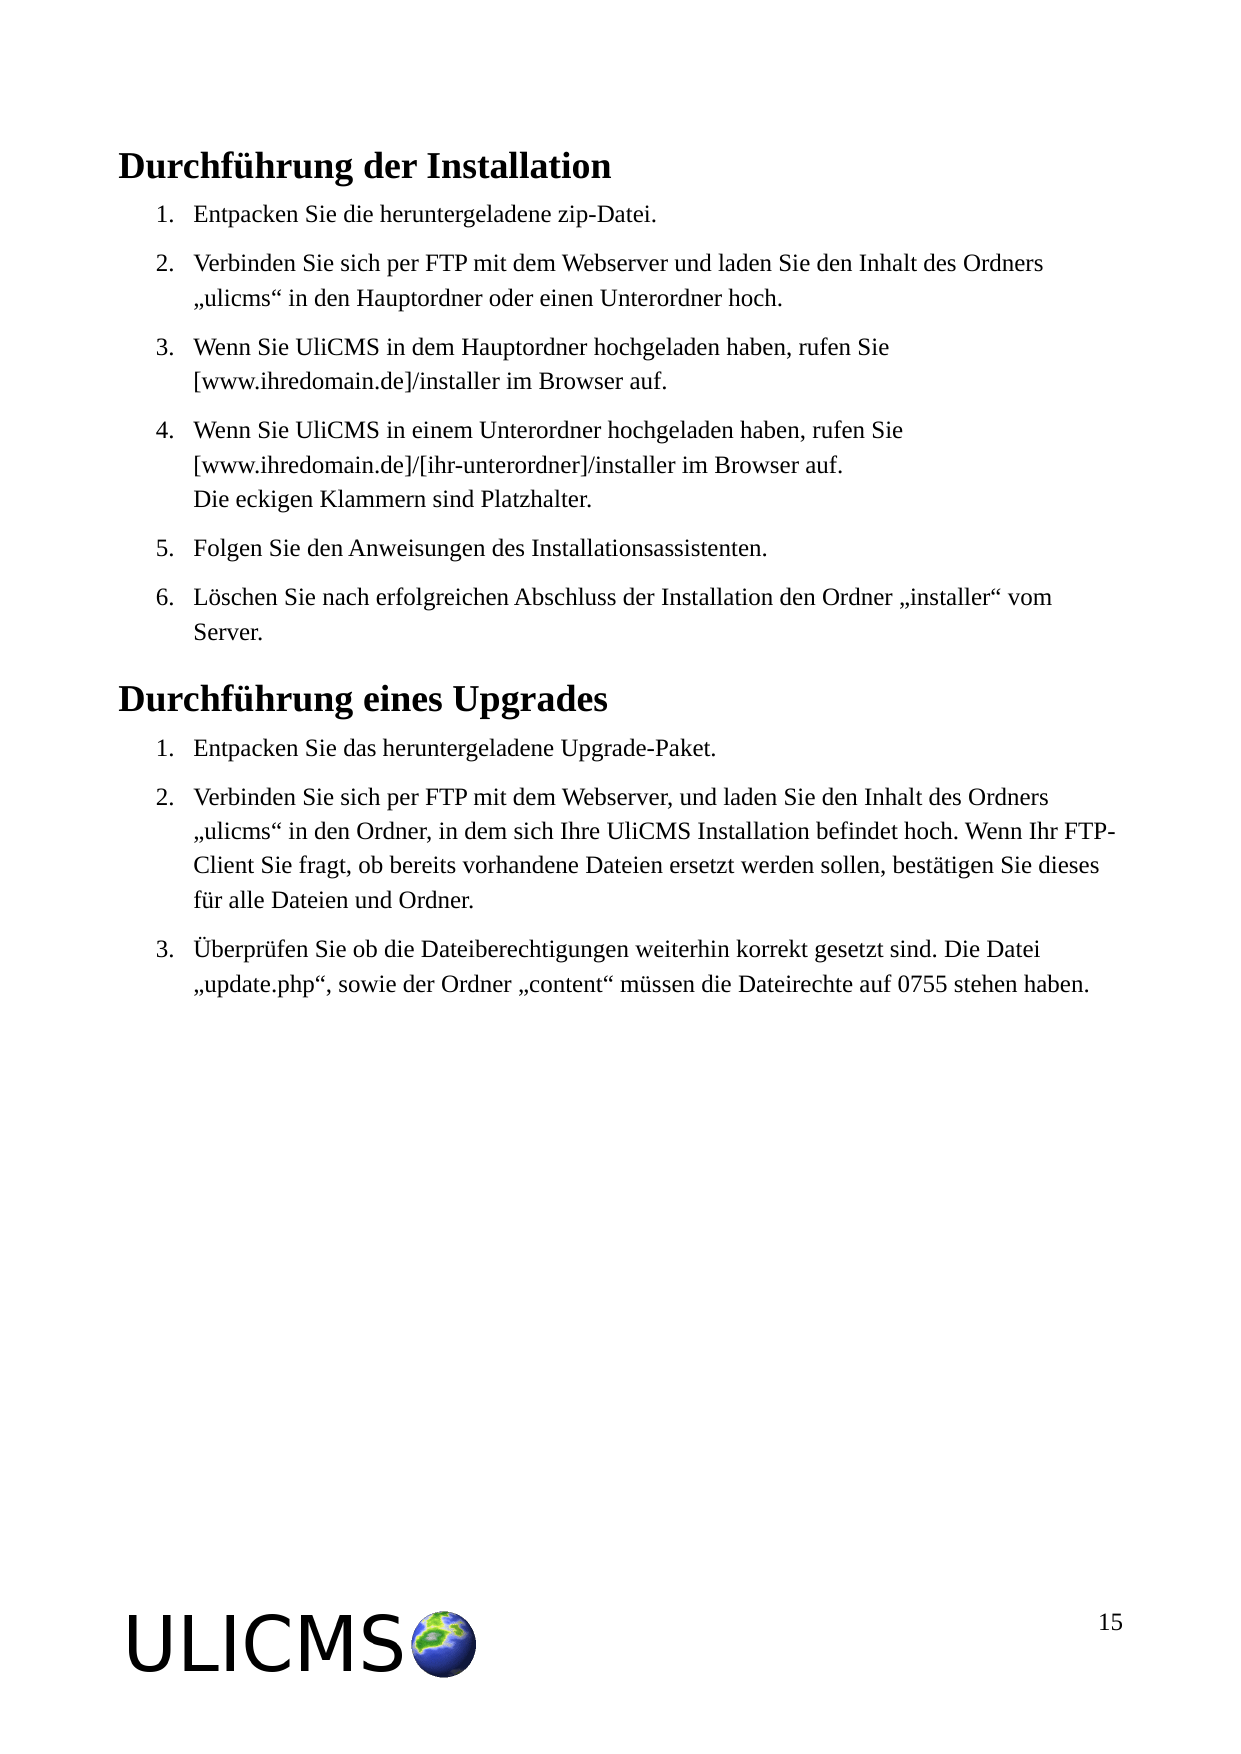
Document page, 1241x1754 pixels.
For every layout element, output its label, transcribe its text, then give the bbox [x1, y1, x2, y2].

list Wenn Sie UliCMS in dem Hauptordner hochgeladen haben, rufen Sie [www.ihredomain.de]/installer im Browser auf. [156, 332, 1123, 395]
subtitle Durchführung der Installation [118, 143, 1123, 187]
list Entpacken Sie das heruntergeladene Upgrade-Paket. [156, 733, 1123, 761]
list Löschen Sie nach erfolgreichen Abschluss der Installation den Ordner „installer“ vom Server. [156, 582, 1123, 646]
list Verbinden Sie sich per FTP mit dem Webserver, und laden Sie den Inhalt des Ordners „ulicms“ in den Ordner, in dem sich Ihre UliCMS Installation befindet hoch. Wenn Ihr FTP-Client Sie fragt, ob bereits vorhandene Dateien ersetzt werden sollen, bestätigen Sie dieses für alle Dateien und Ordner. [156, 782, 1123, 914]
list Verbinden Sie sich per FTP mit dem Webserver und laden Sie den Inhalt des Ordners „ulicms“ in den Hauptordner oder einen Unterordner hoch. [156, 248, 1123, 312]
list Entpacken Sie die heruntergeladene zip-Datei. [156, 199, 1123, 228]
list Überprüfen Sie ob die Dateiberechtigungen weiterhin korrekt gesetzt sind. Die Datei „update.php“, sowie der Ordner „content“ müssen die Dateirechte auf 0755 stehen haben. [156, 934, 1123, 997]
list Wenn Sie UliCMS in einem Unterordner hochgeladen haben, rufen Sie [www.ihredomain.de]/[ihr-unterordner]/installer im Browser auf. Die eckigen Klammern sind Platzhalter. [156, 415, 1123, 513]
picture [118, 1607, 479, 1681]
list Folgen Sie den Anweisungen des Installationsassistenten. [156, 533, 1123, 562]
subtitle Durchführung eines Upgrades [118, 676, 1123, 720]
